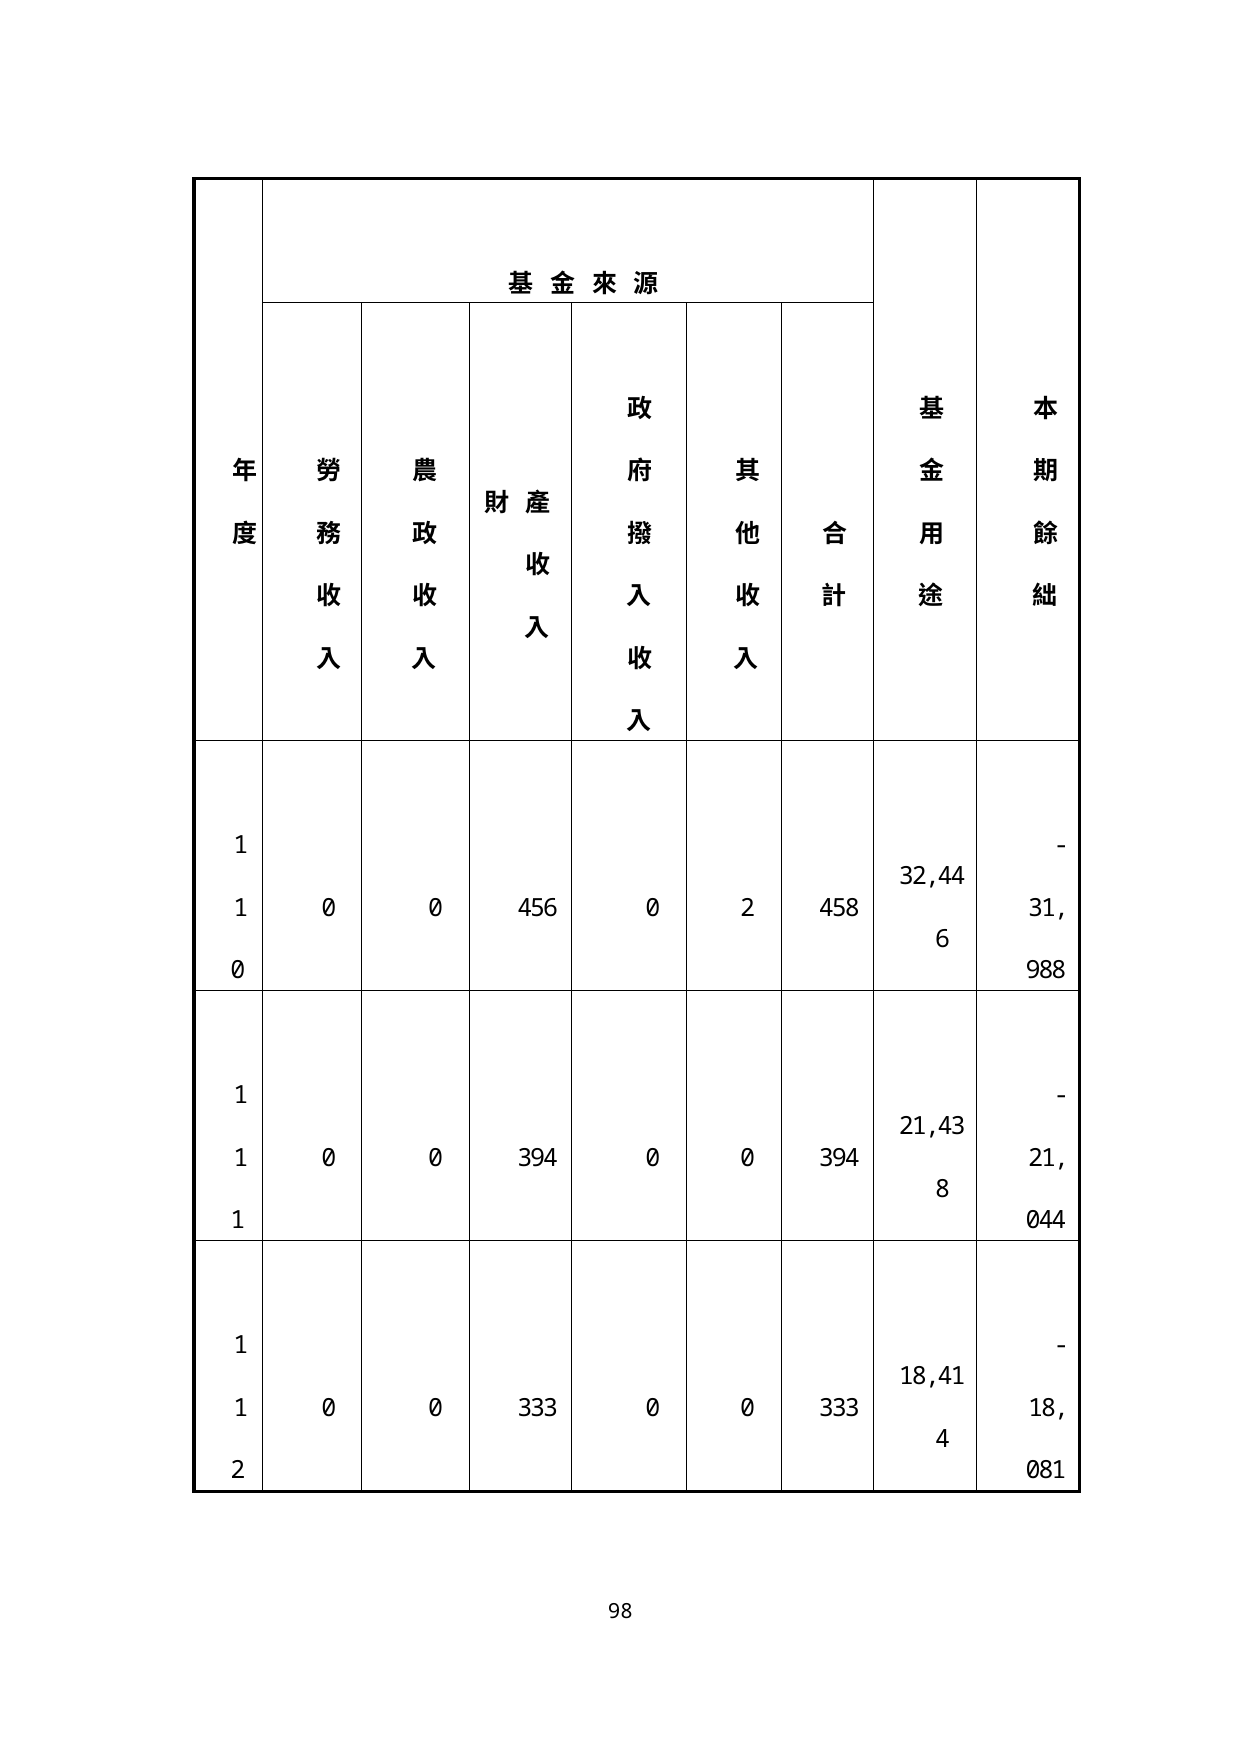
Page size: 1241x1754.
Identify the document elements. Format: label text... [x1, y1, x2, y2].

table_cell 其他收入 [687, 303, 781, 740]
table_header 基金用途 [874, 180, 976, 740]
table_cell 0 [362, 1241, 469, 1490]
table_cell 財產收入 [470, 303, 571, 740]
table_cell 勞務收入 [263, 303, 361, 740]
table_cell 110 [196, 741, 262, 990]
table_cell 111 [196, 991, 262, 1240]
table_cell 0 [572, 741, 686, 990]
table_cell 0 [362, 991, 469, 1240]
table_cell -31,988 [977, 741, 1078, 990]
table_cell 合 計 [782, 303, 873, 740]
table_header 年度 [196, 180, 262, 740]
table_cell 112 [196, 1241, 262, 1490]
table_cell 32,446 [874, 741, 976, 990]
table_cell -21,044 [977, 991, 1078, 1240]
table_cell 0 [263, 741, 361, 990]
table_cell 0 [572, 1241, 686, 1490]
table_cell 2 [687, 741, 781, 990]
table_header 本期餘絀 [977, 180, 1078, 740]
table_cell 政府撥入 收入 [572, 303, 686, 740]
table_header 基金來源 [263, 180, 873, 302]
table_cell 0 [687, 1241, 781, 1490]
table_cell 456 [470, 741, 571, 990]
table_cell 0 [572, 991, 686, 1240]
table_cell 394 [470, 991, 571, 1240]
table_cell 0 [362, 741, 469, 990]
table_cell 0 [263, 1241, 361, 1490]
table_cell 458 [782, 741, 873, 990]
table_cell 21,438 [874, 991, 976, 1240]
table_cell 0 [263, 991, 361, 1240]
table_cell 333 [782, 1241, 873, 1490]
table_cell 333 [470, 1241, 571, 1490]
table_cell 農政收入 [362, 303, 469, 740]
table_cell 18,414 [874, 1241, 976, 1490]
table_cell 394 [782, 991, 873, 1240]
table_cell -18,081 [977, 1241, 1078, 1490]
table_cell 0 [687, 991, 781, 1240]
